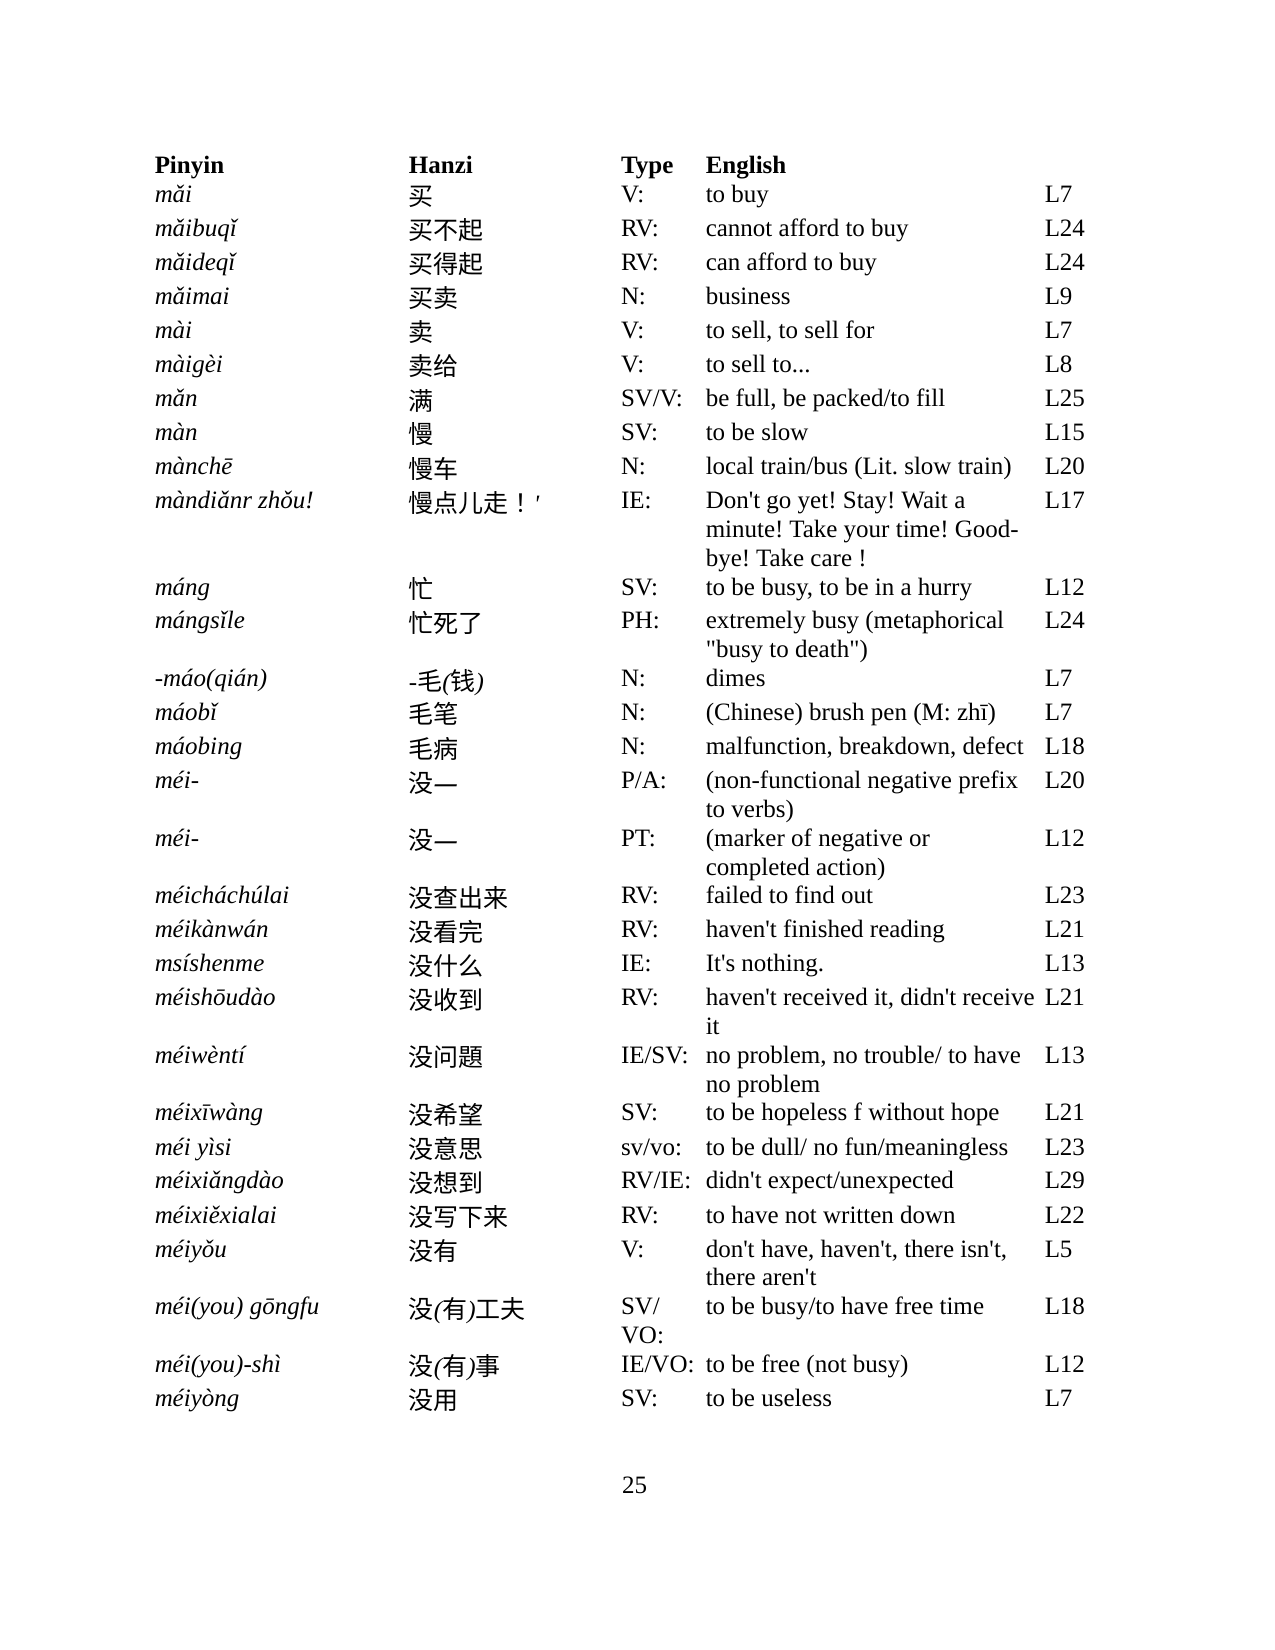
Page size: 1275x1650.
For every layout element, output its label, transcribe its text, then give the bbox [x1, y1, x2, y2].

table_cell máng [150, 572, 404, 606]
table_cell L21 [1040, 914, 1125, 948]
table_cell 没什么 [404, 949, 616, 982]
table_cell méicháchúlai [150, 880, 404, 914]
table_cell L18 [1040, 731, 1125, 765]
table_cell haven't finished reading [701, 914, 1040, 948]
table_cell P/A: [616, 765, 701, 823]
table_cell L21 [1040, 1098, 1125, 1132]
table_cell L20 [1040, 451, 1125, 485]
table_cell sv/vo: [616, 1132, 701, 1166]
table_cell 满 [404, 383, 616, 417]
table_cell 没写下来 [404, 1200, 616, 1234]
table_cell L8 [1040, 349, 1125, 383]
table_cell to be busy/to have free time [701, 1291, 1040, 1349]
table_header Type [616, 150, 701, 179]
table_cell PH: [616, 606, 701, 663]
table_cell 没收到 [404, 983, 616, 1040]
table_cell méi- [150, 823, 404, 880]
table_cell méishōudào [150, 983, 404, 1040]
table_cell (Chinese) brush pen (M: zhī) [701, 697, 1040, 731]
table_cell SV: [616, 1383, 701, 1417]
table_cell 没看完 [404, 914, 616, 948]
table_cell méiyǒu [150, 1234, 404, 1291]
table_cell L7 [1040, 315, 1125, 349]
table_cell cannot afford to buy [701, 213, 1040, 247]
table_cell to be dull/ no fun/meaningless [701, 1132, 1040, 1166]
table_cell méi(you)-shì [150, 1349, 404, 1383]
table_cell màn [150, 417, 404, 451]
table_cell It's nothing. [701, 949, 1040, 982]
table_cell PT: [616, 823, 701, 880]
table_cell 慢点儿走！' [404, 485, 616, 572]
table_cell méi yìsi [150, 1132, 404, 1166]
table_header Pinyin [150, 150, 404, 179]
table_cell to be busy, to be in a hurry [701, 572, 1040, 606]
table_cell IE/VO: [616, 1349, 701, 1383]
table_cell V: [616, 1234, 701, 1291]
table_cell mǎn [150, 383, 404, 417]
table_cell SV/V: [616, 383, 701, 417]
table_cell to buy [701, 179, 1040, 213]
table_cell didn't expect/unexpected [701, 1166, 1040, 1200]
table_cell L24 [1040, 213, 1125, 247]
table_cell L7 [1040, 697, 1125, 731]
table_cell can afford to buy [701, 247, 1040, 281]
table_cell IE/SV: [616, 1040, 701, 1097]
table_cell L12 [1040, 1349, 1125, 1383]
table_cell mànchē [150, 451, 404, 485]
table_cell to be useless [701, 1383, 1040, 1417]
table_cell L23 [1040, 880, 1125, 914]
table_cell 没希望 [404, 1098, 616, 1132]
table_cell (marker of negative or completed action) [701, 823, 1040, 880]
table_cell V: [616, 349, 701, 383]
table_cell RV: [616, 914, 701, 948]
table_cell máobing [150, 731, 404, 765]
table_cell -máo(qián) [150, 663, 404, 697]
table_cell L24 [1040, 247, 1125, 281]
table_cell malfunction, breakdown, defect [701, 731, 1040, 765]
table_cell to be hopeless f without hope [701, 1098, 1040, 1132]
table_cell be full, be packed/to fill [701, 383, 1040, 417]
table_cell 没意思 [404, 1132, 616, 1166]
table_cell màigèi [150, 349, 404, 383]
table_header Hanzi [404, 150, 616, 179]
table_cell 慢 [404, 417, 616, 451]
table_cell SV: [616, 1098, 701, 1132]
table_cell RV: [616, 247, 701, 281]
table_cell SV/VO: [616, 1291, 701, 1349]
table_cell L24 [1040, 606, 1125, 663]
table_cell L18 [1040, 1291, 1125, 1349]
table_cell don't have, haven't, there isn't, there aren't [701, 1234, 1040, 1291]
table_cell RV: [616, 983, 701, 1040]
table_cell màndiǎnr zhǒu! [150, 485, 404, 572]
table_cell L7 [1040, 179, 1125, 213]
table_cell L20 [1040, 765, 1125, 823]
table_cell L23 [1040, 1132, 1125, 1166]
table_cell L15 [1040, 417, 1125, 451]
table_cell mài [150, 315, 404, 349]
table_cell L5 [1040, 1234, 1125, 1291]
table_cell L21 [1040, 983, 1125, 1040]
table_cell -毛(钱) [404, 663, 616, 697]
table_cell L9 [1040, 281, 1125, 315]
table_cell N: [616, 731, 701, 765]
table_cell N: [616, 451, 701, 485]
table_cell extremely busy (metaphorical "busy to death") [701, 606, 1040, 663]
table_cell SV: [616, 417, 701, 451]
table_cell to be free (not busy) [701, 1349, 1040, 1383]
table_cell N: [616, 697, 701, 731]
table_cell mángsǐle [150, 606, 404, 663]
table_cell L22 [1040, 1200, 1125, 1234]
table_cell to have not written down [701, 1200, 1040, 1234]
table_cell V: [616, 315, 701, 349]
table_cell 毛病 [404, 731, 616, 765]
table_header [1040, 150, 1125, 179]
table_cell no problem, no trouble/ to have no problem [701, 1040, 1040, 1097]
table_cell to sell, to sell for [701, 315, 1040, 349]
table_cell 卖给 [404, 349, 616, 383]
table_cell méi- [150, 765, 404, 823]
table_cell 没查出来 [404, 880, 616, 914]
table_cell L7 [1040, 663, 1125, 697]
table_cell L29 [1040, 1166, 1125, 1200]
table_cell 慢车 [404, 451, 616, 485]
table_cell méiyòng [150, 1383, 404, 1417]
table_cell 买卖 [404, 281, 616, 315]
table_cell mǎi [150, 179, 404, 213]
table_cell (non-functional negative prefix to verbs) [701, 765, 1040, 823]
table_cell L17 [1040, 485, 1125, 572]
table_cell L25 [1040, 383, 1125, 417]
table_cell 买不起 [404, 213, 616, 247]
table_cell V: [616, 179, 701, 213]
table_cell L13 [1040, 949, 1125, 982]
table_cell business [701, 281, 1040, 315]
table_cell máobǐ [150, 697, 404, 731]
table_cell failed to find out [701, 880, 1040, 914]
table_cell to be slow [701, 417, 1040, 451]
table_cell RV: [616, 213, 701, 247]
table_cell 卖 [404, 315, 616, 349]
table_cell haven't received it, didn't receive it [701, 983, 1040, 1040]
table_cell L7 [1040, 1383, 1125, 1417]
table_cell mǎideqǐ [150, 247, 404, 281]
table_cell 没(有)工夫 [404, 1291, 616, 1349]
table_cell 买 [404, 179, 616, 213]
table_cell 忙 [404, 572, 616, 606]
table_cell 毛笔 [404, 697, 616, 731]
table_cell méi(you) gōngfu [150, 1291, 404, 1349]
table_cell méixīwàng [150, 1098, 404, 1132]
table_cell msíshenme [150, 949, 404, 982]
table_cell 没想到 [404, 1166, 616, 1200]
table_cell RV/IE: [616, 1166, 701, 1200]
table_cell 没有 [404, 1234, 616, 1291]
table_cell SV: [616, 572, 701, 606]
table_cell mǎimai [150, 281, 404, 315]
table_cell to sell to... [701, 349, 1040, 383]
table_cell IE: [616, 949, 701, 982]
table_cell méixiǎngdào [150, 1166, 404, 1200]
table_cell 买得起 [404, 247, 616, 281]
table_cell 没— [404, 765, 616, 823]
table_cell 没(有)事 [404, 1349, 616, 1383]
table_cell RV: [616, 880, 701, 914]
table_cell 忙死了 [404, 606, 616, 663]
table_header English [701, 150, 1040, 179]
table_cell L13 [1040, 1040, 1125, 1097]
table_cell N: [616, 663, 701, 697]
table_cell dimes [701, 663, 1040, 697]
table_cell local train/bus (Lit. slow train) [701, 451, 1040, 485]
table_cell 没— [404, 823, 616, 880]
table_cell 没用 [404, 1383, 616, 1417]
table_cell RV: [616, 1200, 701, 1234]
table_cell L12 [1040, 823, 1125, 880]
table_cell Don't go yet! Stay! Wait a minute! Take your time! Good-bye! Take care ! [701, 485, 1040, 572]
table_cell méikànwán [150, 914, 404, 948]
table_cell 没问題 [404, 1040, 616, 1097]
table_cell N: [616, 281, 701, 315]
table_cell méixiěxialai [150, 1200, 404, 1234]
table_cell méiwèntí [150, 1040, 404, 1097]
table_cell IE: [616, 485, 701, 572]
table_cell mǎibuqǐ [150, 213, 404, 247]
table_cell L12 [1040, 572, 1125, 606]
